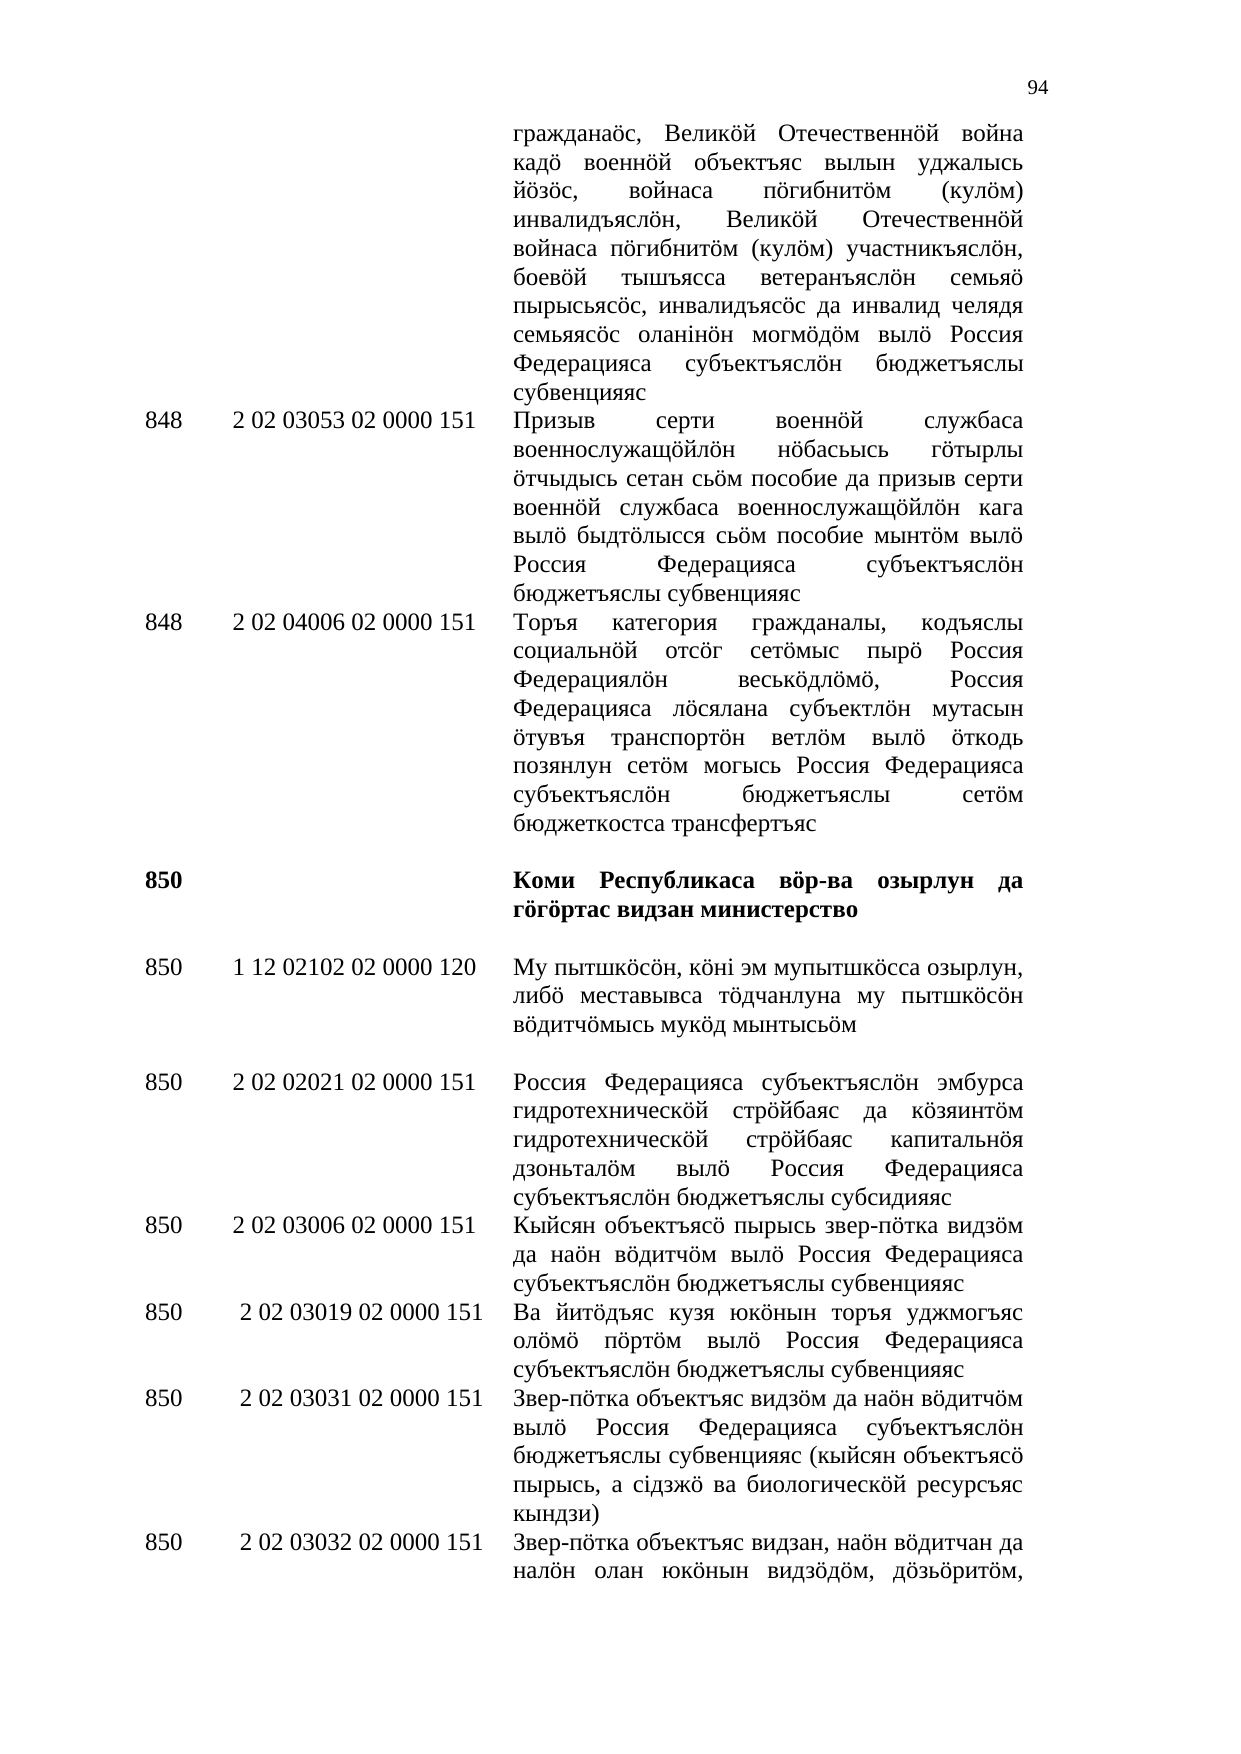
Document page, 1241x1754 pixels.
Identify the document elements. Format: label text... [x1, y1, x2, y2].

table_cell 2 02 03019 02 0000 151 [221, 1297, 502, 1383]
table_cell 848 [106, 607, 221, 866]
table_cell 2 02 03031 02 0000 151 [221, 1383, 502, 1527]
table_cell 850 [106, 1383, 221, 1527]
table_cell 850 [106, 1297, 221, 1383]
table_cell 2 02 03053 02 0000 151 [221, 406, 502, 607]
table_cell 1 12 02102 02 0000 120 [221, 952, 502, 1067]
table_cell 850 [106, 1527, 221, 1584]
table_cell 850 [106, 1067, 221, 1211]
table_cell 2 02 02021 02 0000 151 [221, 1067, 502, 1211]
table_cell Звер-пöтка объектъяс видзан, наöн вöдитчан да налöн олан юкöнын видзöдöм, дöзьöритöм, [502, 1527, 1035, 1584]
table_cell [221, 866, 502, 952]
table_cell Му пытшкöсöн, кöні эм мупытшкöсса озырлун, либö меставывса тöдчанлуна му пытшкöсöн вöдитчöмысь мукöд мынтысьöм [502, 952, 1035, 1067]
table_cell Коми Республикаса вöр-ва озырлун да гöгöртас видзан министерство [502, 866, 1035, 952]
table_cell 2 02 03032 02 0000 151 [221, 1527, 502, 1584]
table_cell 2 02 03006 02 0000 151 [221, 1211, 502, 1297]
table_cell [221, 118, 502, 406]
table_cell 850 [106, 866, 221, 952]
table_cell Кыйсян объектъясö пырысь звер-пöтка видзöм да наöн вöдитчöм вылö Россия Федерацияса субъектъяслöн бюджетъяслы субвенцияяс [502, 1211, 1035, 1297]
table_cell Ва йитöдъяс кузя юкöнын торъя уджмогъяс олöмö пöртöм вылö Россия Федерацияса субъектъяслöн бюджетъяслы субвенцияяс [502, 1297, 1035, 1383]
table_cell Торъя категория гражданалы, кодъяслы социальнöй отсöг сетöмыс пырö Россия Федерациялöн веськöдлöмö, Россия Федерацияса лöсялана субъектлöн мутасын öтувъя транспортöн ветлöм вылö öткодь позянлун сетöм могысь Россия Федерацияса субъектъяслöн бюджетъяслы сетöм бюджеткостса трансфертъяс [502, 607, 1035, 866]
table_cell Призыв серти военнöй службаса военнослужащöйлöн нöбасьысь гöтырлы öтчыдысь сетан сьöм пособие да призыв серти военнöй службаса военнослужащöйлöн кага вылö быдтöлысся сьöм пособие мынтöм вылö Россия Федерацияса субъектъяслöн бюджетъяслы субвенцияяс [502, 406, 1035, 607]
table_cell Россия Федерацияса субъектъяслöн эмбурса гидротехническöй стрöйбаяс да кöзяинтöм гидротехническöй стрöйбаяс капитальнöя дзоньталöм вылö Россия Федерацияса субъектъяслöн бюджетъяслы субсидияяс [502, 1067, 1035, 1211]
table_cell гражданаöс, Великöй Отечественнöй война кадö военнöй объектъяс вылын уджалысь йöзöс, войнаса пöгибнитöм (кулöм) инвалидъяслöн, Великöй Отечественнöй войнаса пöгибнитöм (кулöм) участникъяслöн, боевöй тышъясса ветеранъяслöн семьяö пырысьясöс, инвалидъясöс да инвалид челядя семьяясöс оланінöн могмöдöм вылö Россия Федерацияса субъектъяслöн бюджетъяслы субвенцияяс [502, 118, 1035, 406]
table_cell 848 [106, 406, 221, 607]
table_cell 2 02 04006 02 0000 151 [221, 607, 502, 866]
table_cell Звер-пöтка объектъяс видзöм да наöн вöдитчöм вылö Россия Федерацияса субъектъяслöн бюджетъяслы субвенцияяс (кыйсян объектъясö пырысь, а сідзжö ва биологическöй ресурсъяс кындзи) [502, 1383, 1035, 1527]
table_cell 850 [106, 1211, 221, 1297]
table_cell [106, 118, 221, 406]
table_cell 850 [106, 952, 221, 1067]
